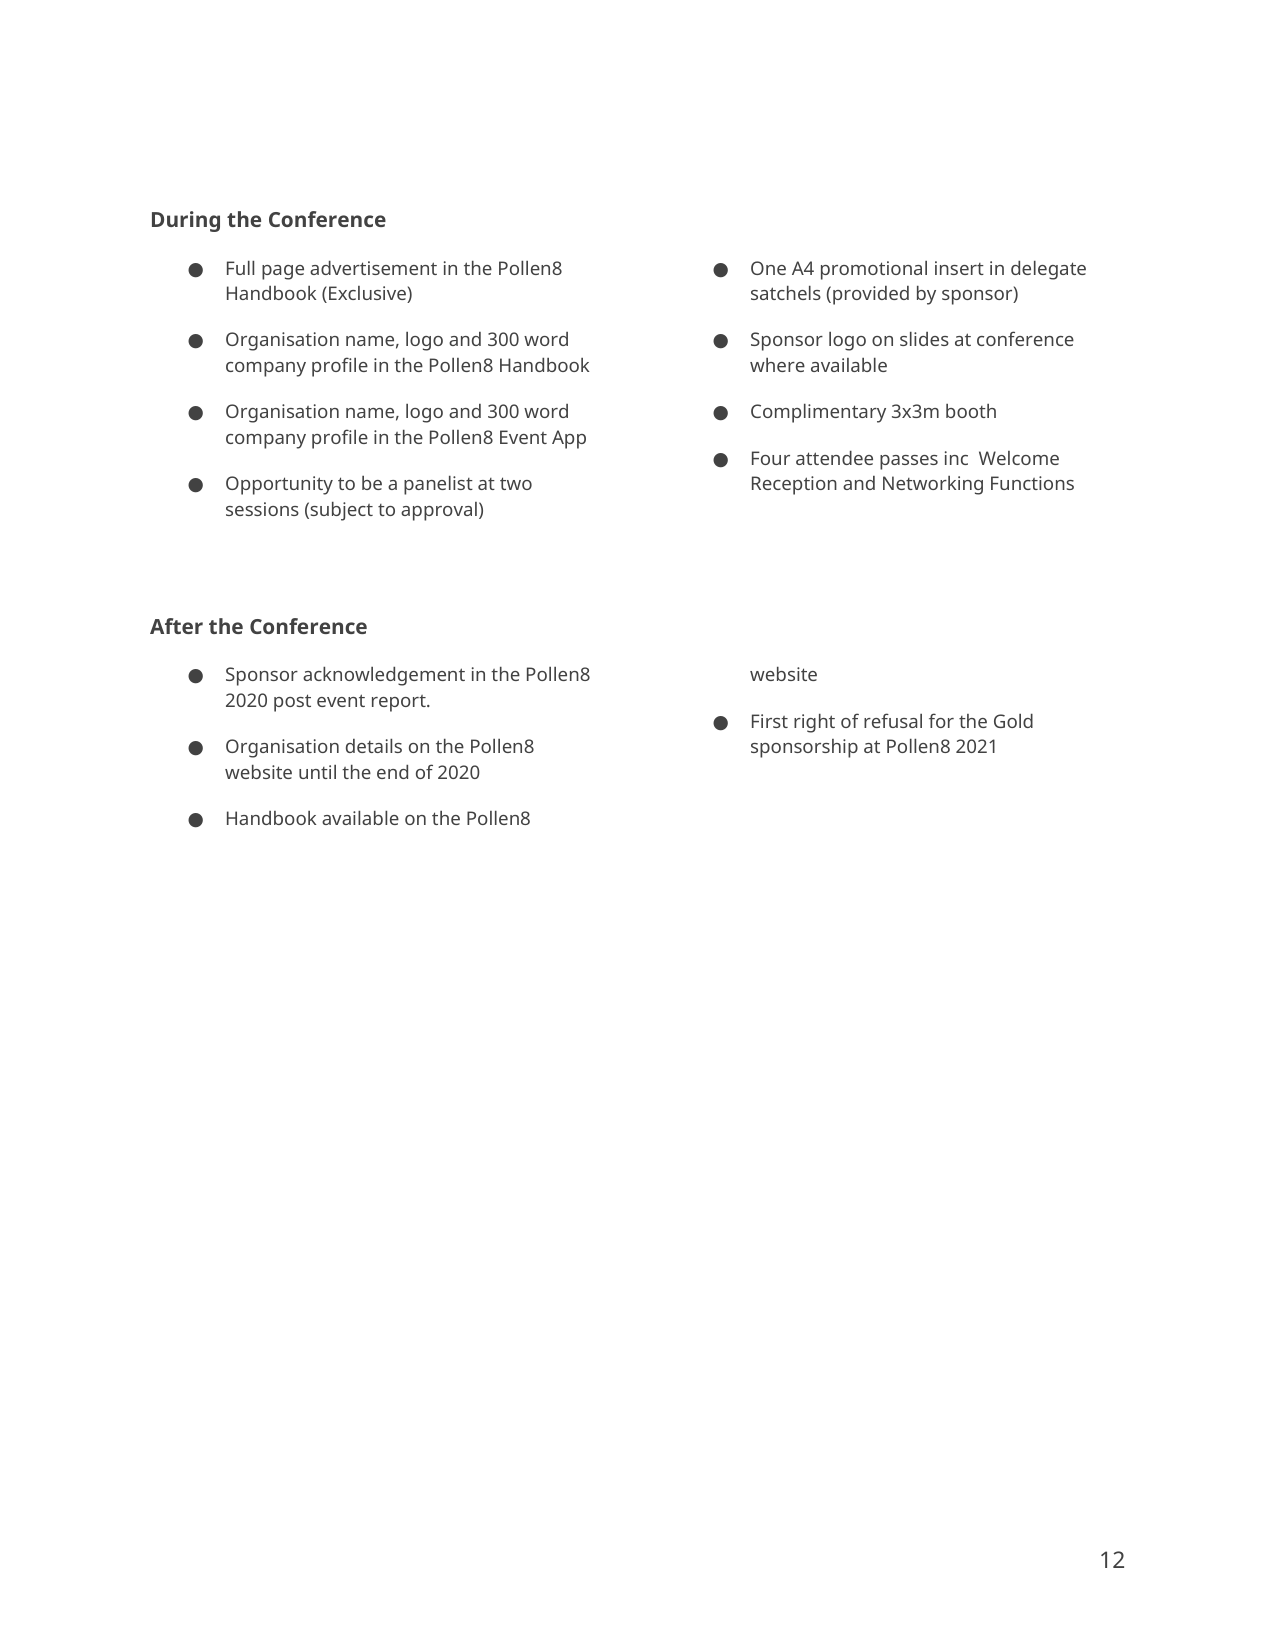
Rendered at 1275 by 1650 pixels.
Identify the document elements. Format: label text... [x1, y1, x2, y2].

list Handbook available on the Pollen8 [187, 805, 600, 831]
list Full page advertisement in the Pollen8 Handbook (Exclusive) [187, 255, 600, 306]
list Sponsor logo on slides at conference where available [712, 327, 1125, 378]
list Sponsor acknowledgement in the Pollen8 2020 post event report. [187, 662, 600, 713]
list Organisation name, logo and 300 word company profile in the Pollen8 Handbook [187, 327, 600, 378]
list Complimentary 3x3m booth [712, 398, 1125, 424]
list One A4 promotional insert in delegate satchels (provided by sponsor) [712, 255, 1125, 306]
list Opportunity to be a panelist at two sessions (subject to approval) [187, 470, 600, 521]
text During the Conference [150, 206, 1125, 234]
list website [712, 662, 1125, 687]
list Four attendee passes inc Welcome Reception and Networking Functions [712, 445, 1125, 496]
list Organisation details on the Pollen8 website until the end of 2020 [187, 733, 600, 784]
list First right of refusal for the Gold sponsorship at Pollen8 2021 [712, 708, 1125, 759]
list Organisation name, logo and 300 word company profile in the Pollen8 Event App [187, 398, 600, 449]
text After the Conference [150, 612, 1125, 641]
